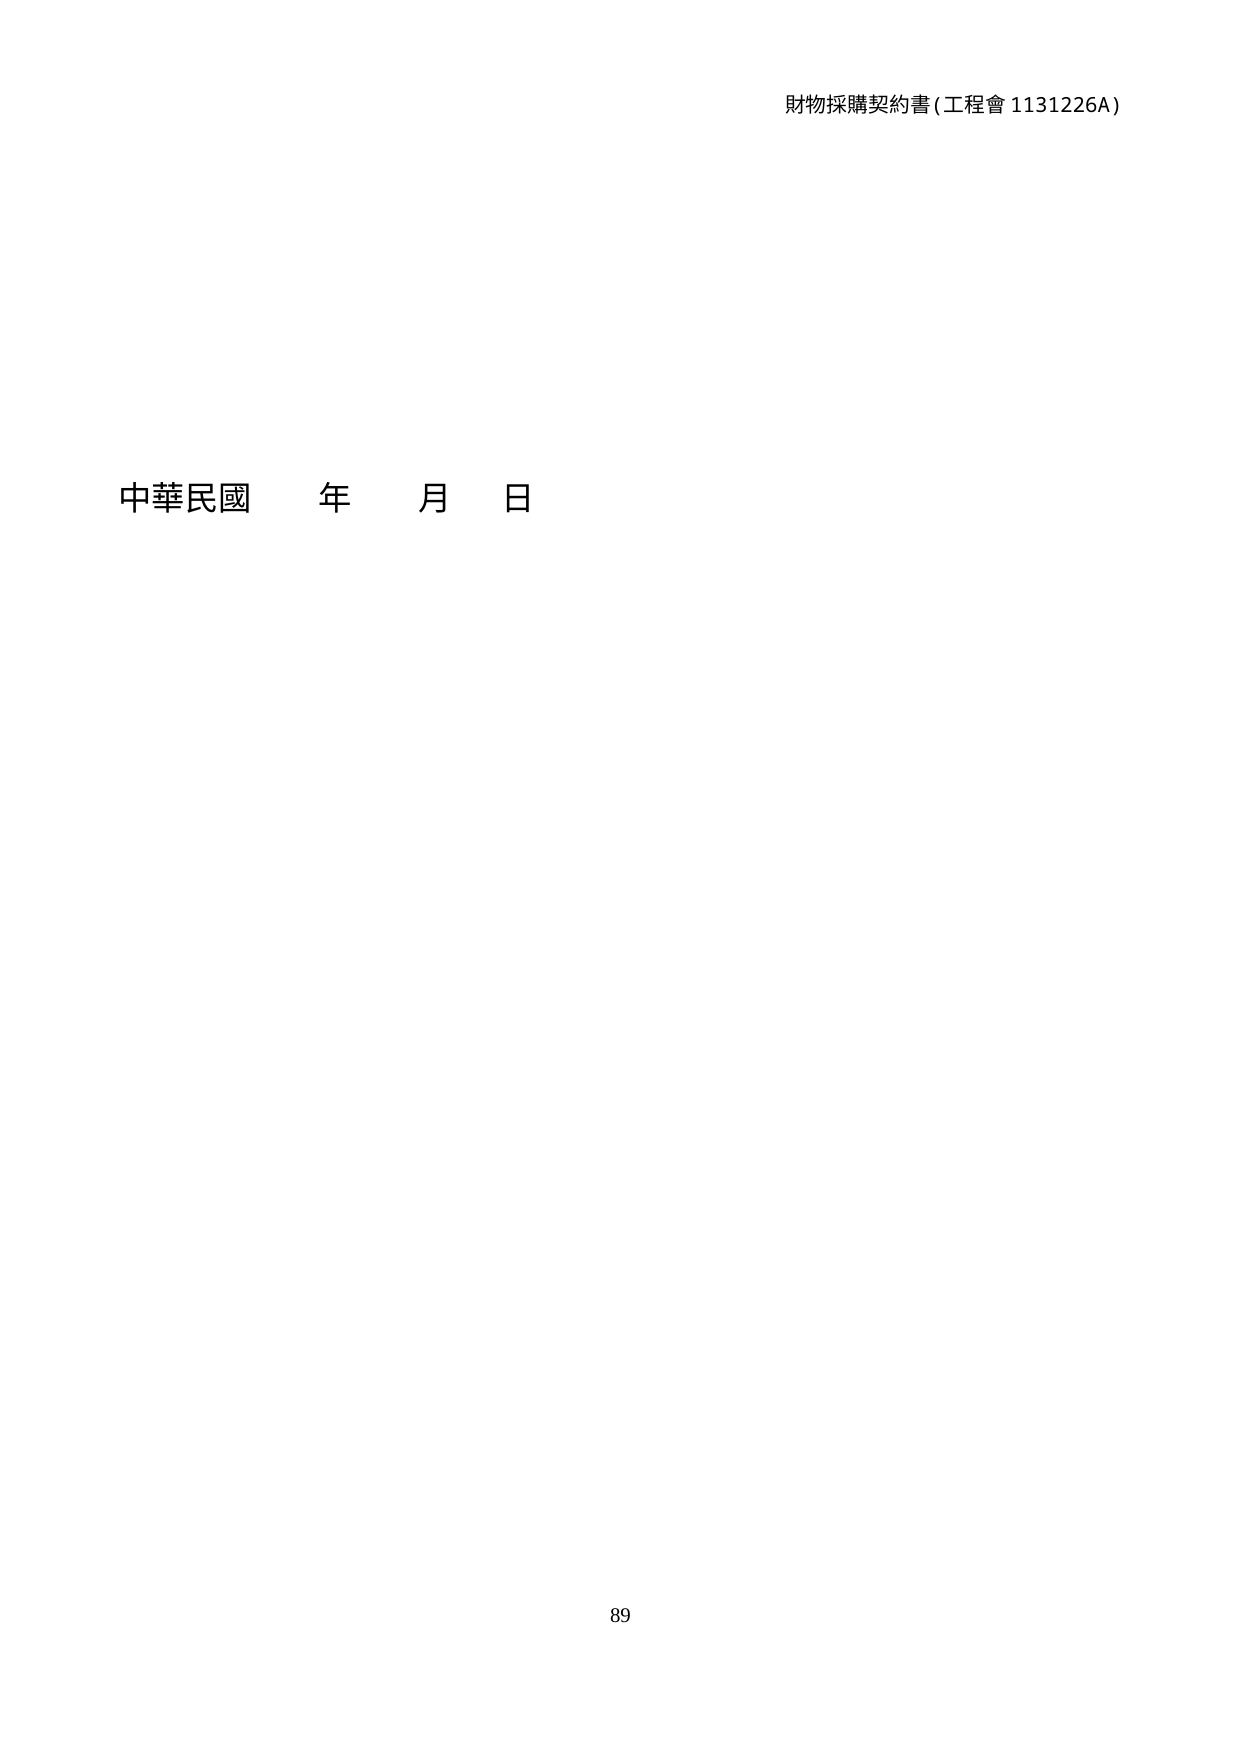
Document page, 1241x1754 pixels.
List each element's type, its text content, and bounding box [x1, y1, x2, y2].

text 中華民國 年 月 日 [118, 454, 1122, 517]
